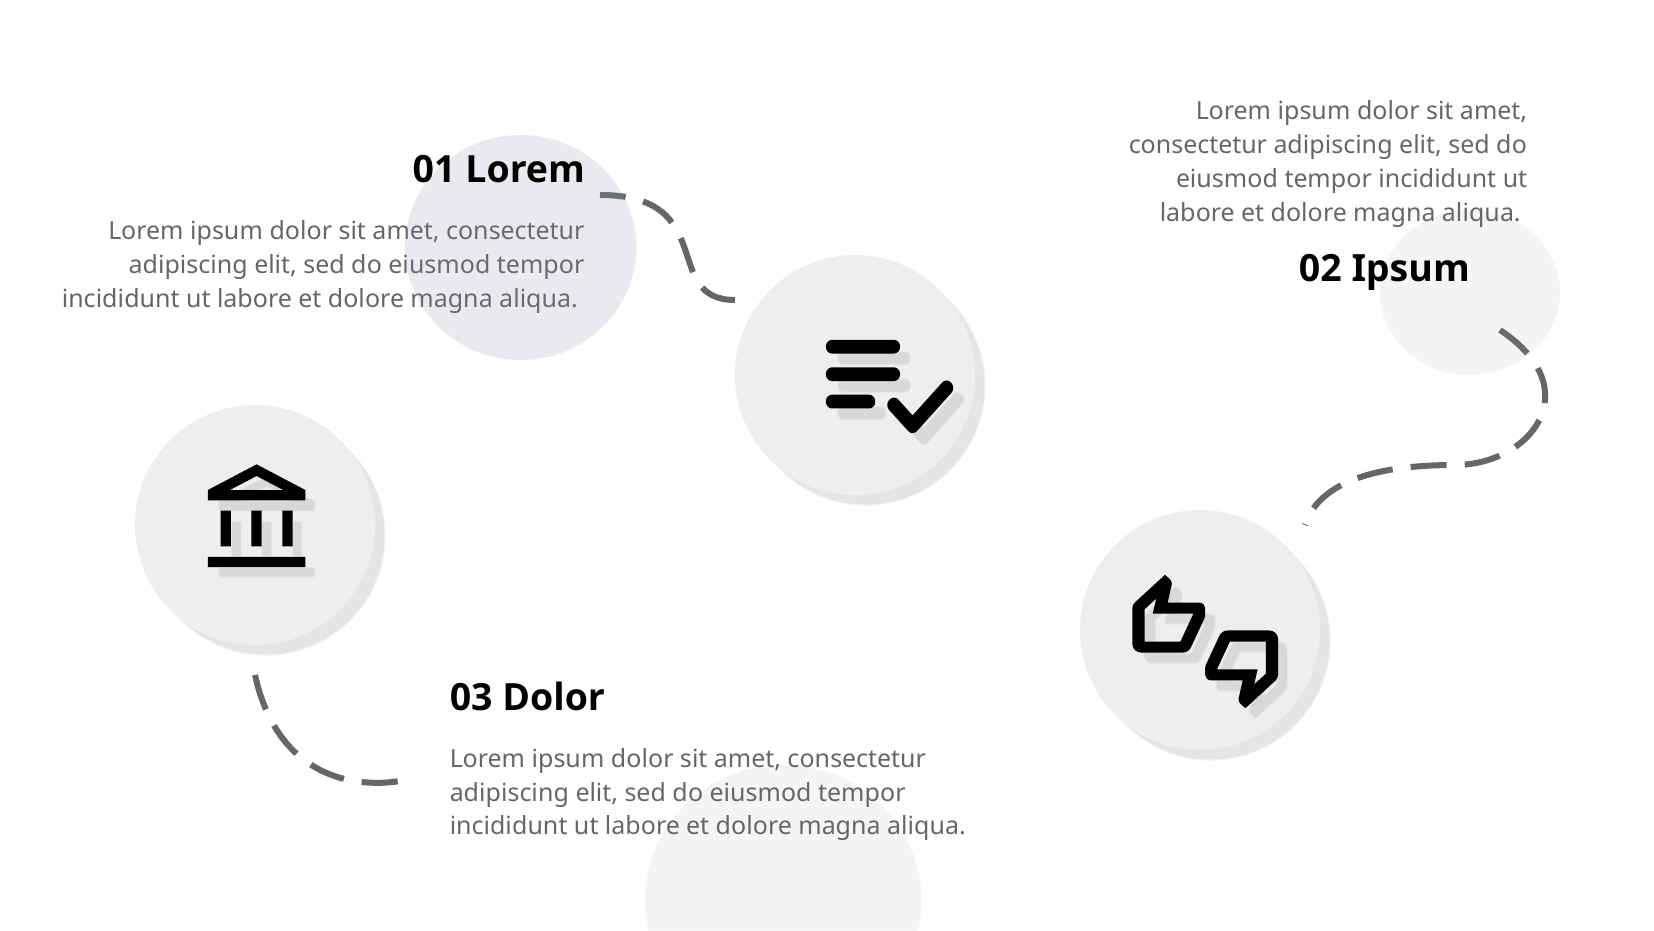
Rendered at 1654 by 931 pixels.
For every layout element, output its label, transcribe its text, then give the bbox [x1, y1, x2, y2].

picture [810, 295, 966, 467]
text_box Lorem ipsum dolor sit amet, consectetur adipiscing elit, sed do eiusmod tempor incididunt ut labore et dolore magna aliqua. [435, 732, 991, 865]
text_box Lorem ipsum dolor sit amet, consectetur adipiscing elit, sed do eiusmod tempor incididunt ut labore et dolore magna aliqua. [1092, 85, 1543, 237]
text_box 03 Dolor [435, 662, 766, 729]
picture [195, 456, 324, 586]
text_box [405, 166, 637, 361]
text_box 01 Lorem [270, 135, 601, 201]
picture [1129, 572, 1282, 712]
text_box Lorem ipsum dolor sit amet, consectetur adipiscing elit, sed do eiusmod tempor incididunt ut labore et dolore magna aliqua. [29, 205, 601, 367]
text_box 02 Ipsum [1155, 234, 1486, 301]
